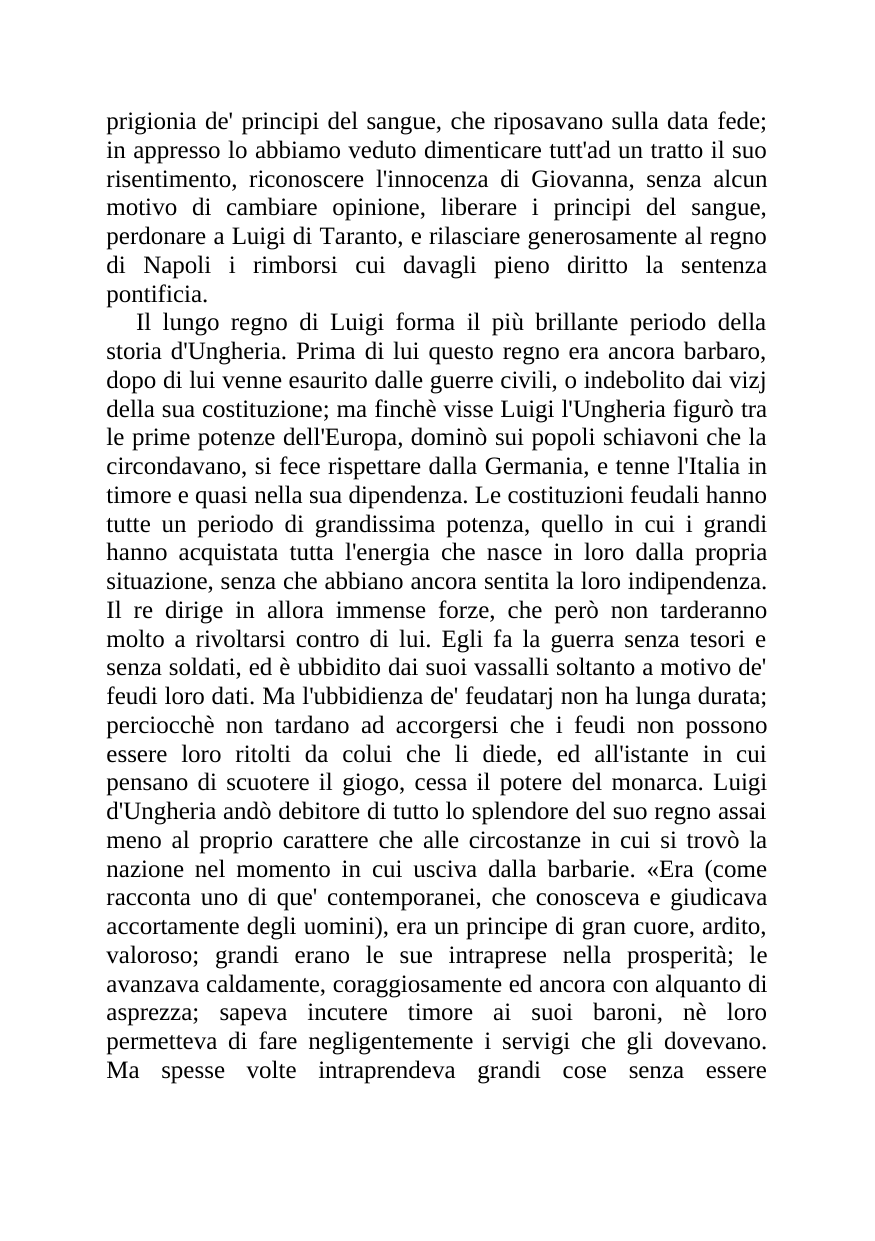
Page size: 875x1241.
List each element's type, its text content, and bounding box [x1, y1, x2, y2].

text prigionia de' principi del sangue, che riposavano sulla data fede; in appresso lo abbiamo veduto dimenticare tutt'ad un tratto il suo risentimento, riconoscere l'innocenza di Giovanna, senza alcun motivo di cambiare opinione, liberare i principi del sangue, perdonare a Luigi di Taranto, e rilasciare generosamente al regno di Napoli i rimborsi cui davagli pieno diritto la sentenza pontificia. [106, 106, 768, 307]
text Il lungo regno di Luigi forma il più brillante periodo della storia d'Ungheria. Prima di lui questo regno era ancora barbaro, dopo di lui venne esaurito dalle guerre civili, o indebolito dai vizj della sua costituzione; ma finchè visse Luigi l'Ungheria figurò tra le prime potenze dell'Europa, dominò sui popoli schiavoni che la circondavano, si fece rispettare dalla Germania, e tenne l'Italia in timore e quasi nella sua dipendenza. Le costituzioni feudali hanno tutte un periodo di grandissima potenza, quello in cui i grandi hanno acquistata tutta l'energia che nasce in loro dalla propria situazione, senza che abbiano ancora sentita la loro indipendenza. Il re dirige in allora immense forze, che però non tarderanno molto a rivoltarsi contro di lui. Egli fa la guerra senza tesori e senza soldati, ed è ubbidito dai suoi vassalli soltanto a motivo de' feudi loro dati. Ma l'ubbidienza de' feudatarj non ha lunga durata; perciocchè non tardano ad accorgersi che i feudi non possono essere loro ritolti da colui che li diede, ed all'istante in cui pensano di scuotere il giogo, cessa il potere del monarca. Luigi d'Ungheria andò debitore di tutto lo splendore del suo regno assai meno al proprio carattere che alle circostanze in cui si trovò la nazione nel momento in cui usciva dalla barbarie. «Era (come racconta uno di que' contemporanei, che conosceva e giudicava accortamente degli uomini), era un principe di gran cuore, ardito, valoroso; grandi erano le sue intraprese nella prosperità; le avanzava caldamente, coraggiosamente ed ancora con alquanto di asprezza; sapeva incutere timore ai suoi baroni, nè loro permetteva di fare negligentemente i servigi che gli dovevano. Ma spesse volte intraprendeva grandi cose senza essere [106, 307, 768, 1084]
